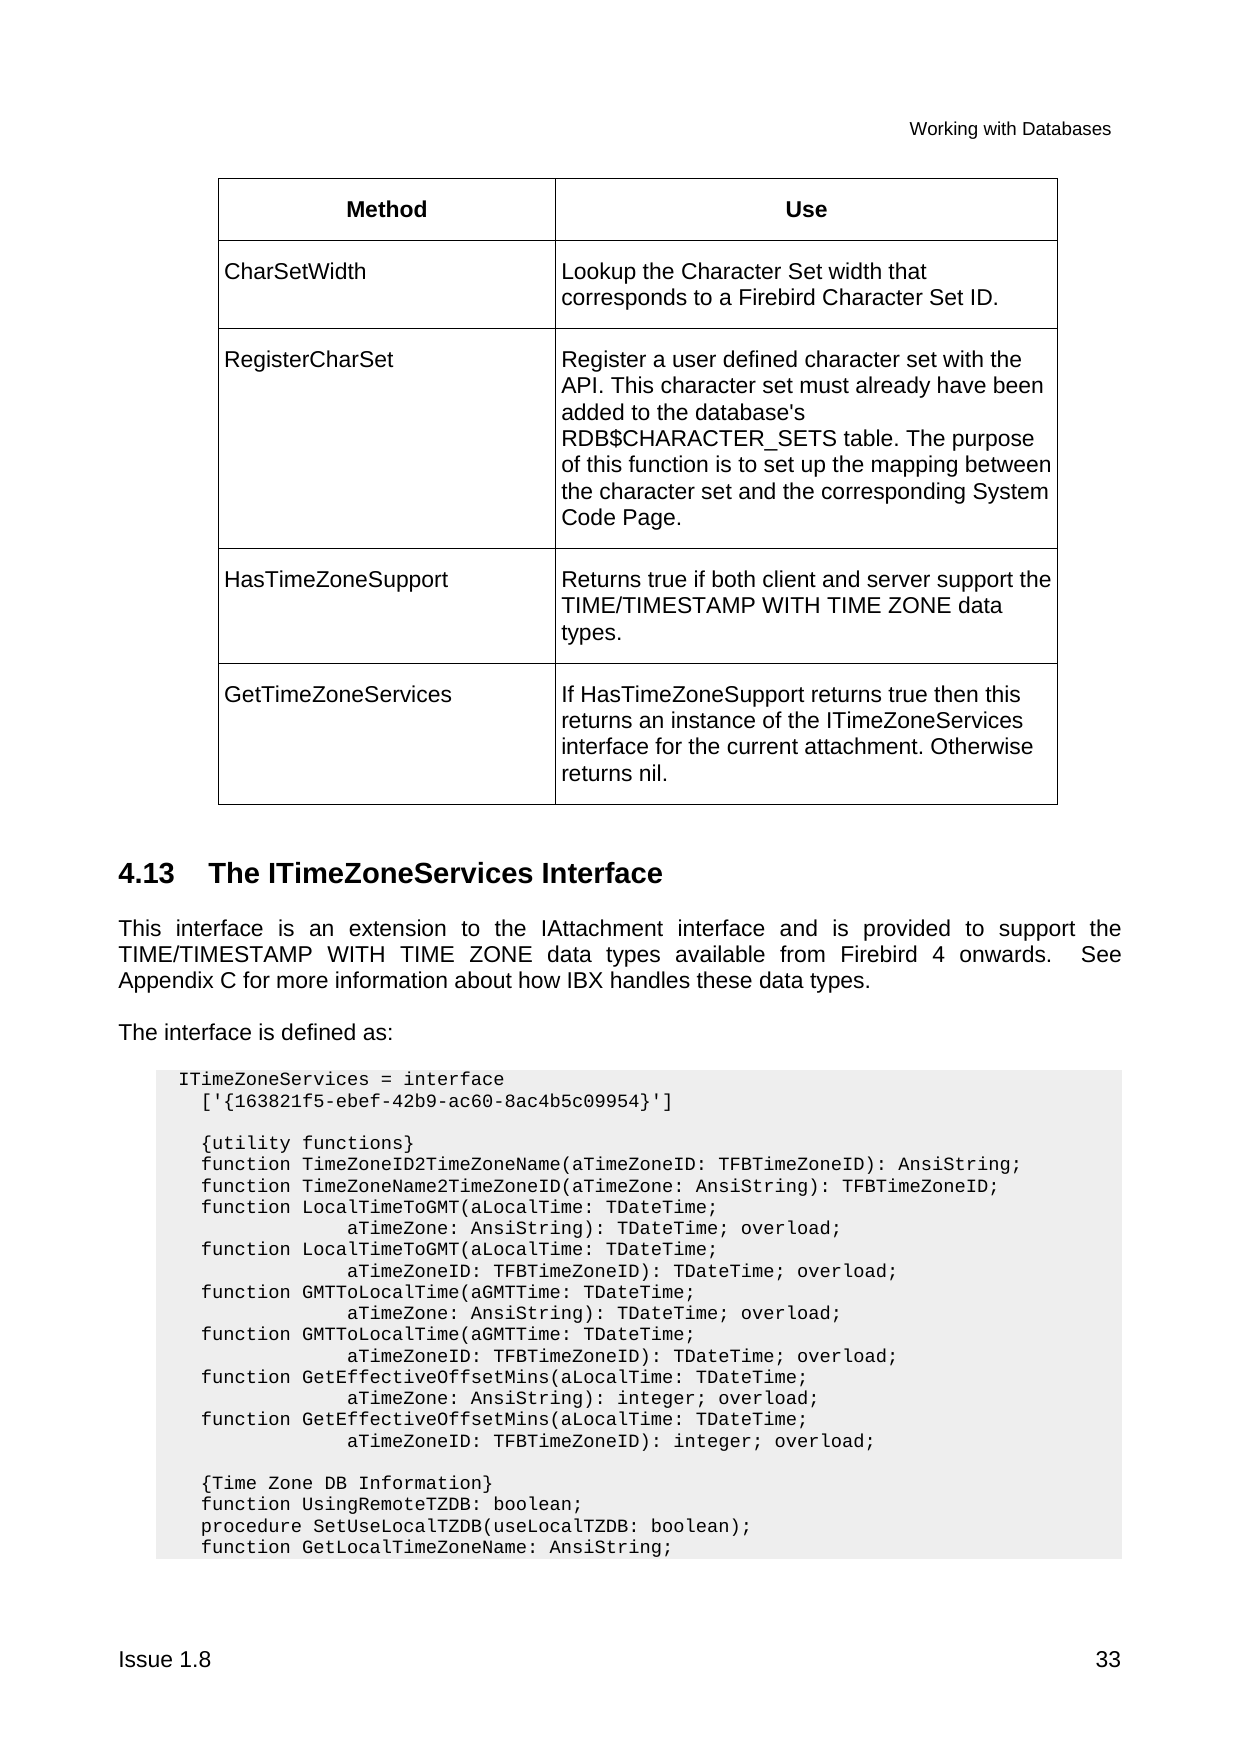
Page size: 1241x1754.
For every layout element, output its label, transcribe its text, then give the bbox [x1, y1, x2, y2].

table_cell If HasTimeZoneSupport returns true then this returns an instance of the ITimeZoneServices interface for the current attachment. Otherwise returns nil. [556, 664, 1057, 804]
text function GetEffectiveOffsetMins(aLocalTime: TDateTime; aTimeZoneID: TFBTimeZoneID): integer; overload; [156, 1410, 1122, 1453]
table_cell Lookup the Character Set width that corresponds to a Firebird Character Set ID. [556, 241, 1057, 328]
table_cell CharSetWidth [219, 241, 555, 328]
text function TimeZoneName2TimeZoneID(aTimeZone: AnsiString): TFBTimeZoneID; [156, 1176, 1122, 1198]
text procedure SetUseLocalTZDB(useLocalTZDB: boolean); [156, 1516, 1122, 1538]
text function LocalTimeToGMT(aLocalTime: TDateTime; aTimeZoneID: TFBTimeZoneID): TDateTime; overload; [156, 1240, 1122, 1283]
text {Time Zone DB Information} [156, 1474, 1122, 1495]
table_header Method [219, 179, 555, 240]
text This interface is an extension to the IAttachment interface and is provided to support the TIME/TIMESTAMP WITH TIME ZONE data types available from Firebird 4 onwards. See Appendix C for more information about how IBX handles these data types. [118, 915, 1122, 994]
table_cell HasTimeZoneSupport [219, 549, 555, 663]
table_cell Register a user defined character set with the API. This character set must already have been added to the database's RDB$CHARACTER_SETS table. The purpose of this function is to set up the mapping between the character set and the corresponding System Code Page. [556, 329, 1057, 548]
subtitle The ITimeZoneServices Interface [118, 856, 1122, 889]
text The interface is defined as: [118, 1019, 1122, 1045]
table_cell RegisterCharSet [219, 329, 555, 548]
text function TimeZoneID2TimeZoneName(aTimeZoneID: TFBTimeZoneID): AnsiString; [156, 1155, 1122, 1176]
table_cell GetTimeZoneServices [219, 664, 555, 804]
text function GMTToLocalTime(aGMTTime: TDateTime; aTimeZone: AnsiString): TDateTime; overload; [156, 1283, 1122, 1325]
table_cell Returns true if both client and server support the TIME/TIMESTAMP WITH TIME ZONE data types. [556, 549, 1057, 663]
text ITimeZoneServices = interface [156, 1070, 1122, 1091]
text function GetLocalTimeZoneName: AnsiString; [156, 1538, 1122, 1559]
text function GMTToLocalTime(aGMTTime: TDateTime; aTimeZoneID: TFBTimeZoneID): TDateTime; overload; [156, 1325, 1122, 1368]
text {utility functions} [156, 1134, 1122, 1155]
text ['{163821f5-ebef-42b9-ac60-8ac4b5c09954}'] [156, 1091, 1122, 1113]
text function GetEffectiveOffsetMins(aLocalTime: TDateTime; aTimeZone: AnsiString): integer; overload; [156, 1368, 1122, 1410]
table_header Use [556, 179, 1057, 240]
text function UsingRemoteTZDB: boolean; [156, 1495, 1122, 1516]
text function LocalTimeToGMT(aLocalTime: TDateTime; aTimeZone: AnsiString): TDateTime; overload; [156, 1198, 1122, 1240]
